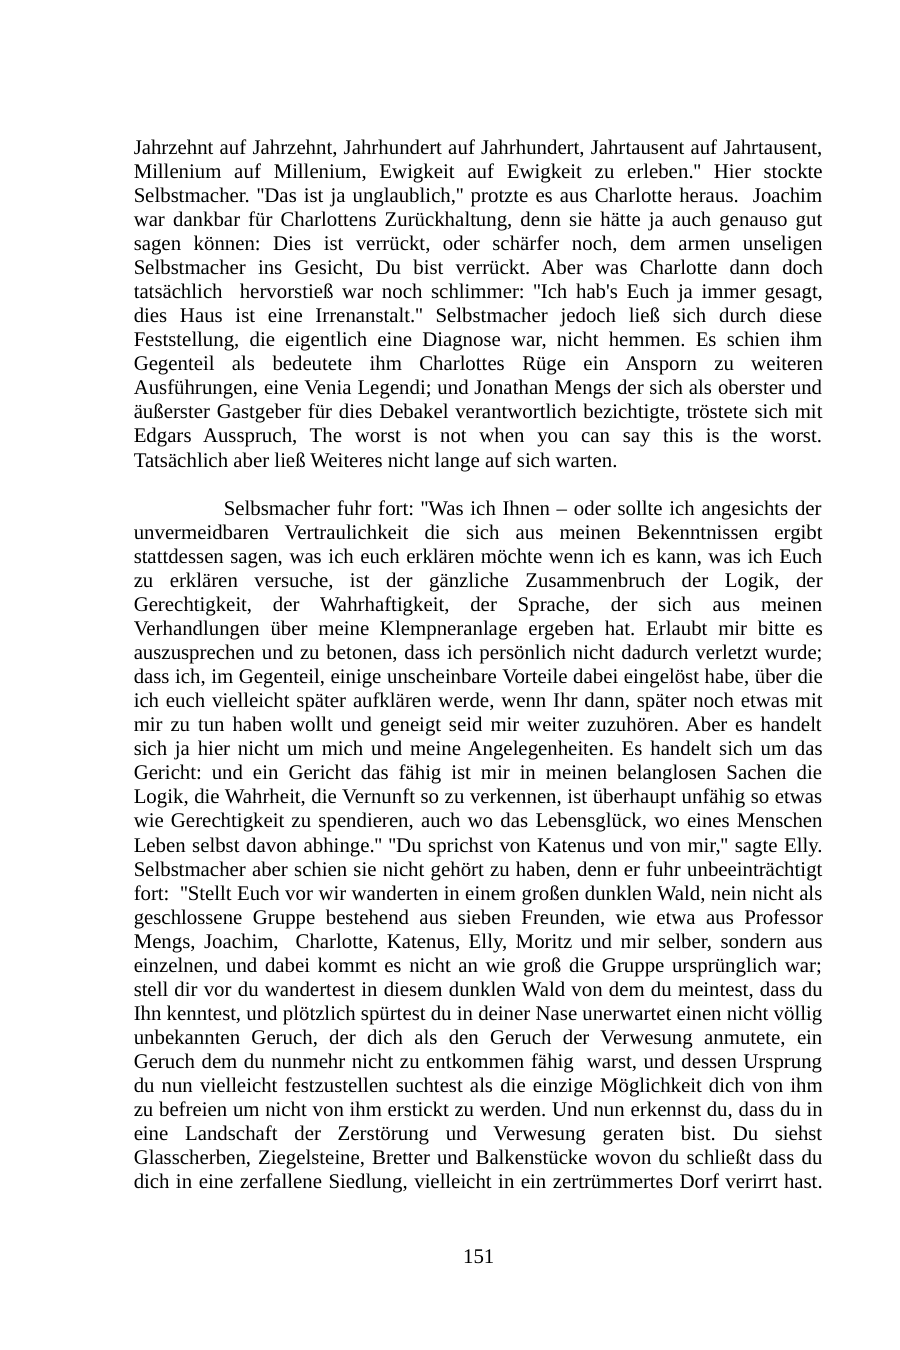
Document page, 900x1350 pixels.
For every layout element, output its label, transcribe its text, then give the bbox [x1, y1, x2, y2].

text Jahrzehnt auf Jahrzehnt, Jahrhundert auf Jahrhundert, Jahrtausent auf Jahrtausent, Millenium auf Millenium, Ewigkeit auf Ewigkeit zu erleben.'' Hier stockte Selbstmacher. ''Das ist ja unglaublich,'' protzte es aus Charlotte heraus. Joachim war dankbar für Charlottens Zurückhaltung, denn sie hätte ja auch genauso gut sagen können: Dies ist verrückt, oder schärfer noch, dem armen unseligen Selbstmacher ins Gesicht, Du bist verrückt. Aber was Charlotte dann doch tatsächlich hervorstieß war noch schlimmer: ''Ich hab's Euch ja immer gesagt, dies Haus ist eine Irrenanstalt.'' Selbstmacher jedoch ließ sich durch diese Feststellung, die eigentlich eine Diagnose war, nicht hemmen. Es schien ihm Gegenteil als bedeutete ihm Charlottes Rüge ein Ansporn zu weiteren Ausführungen, eine Venia Legendi; und Jonathan Mengs der sich als oberster und äußerster Gastgeber für dies Debakel verantwortlich bezichtigte, tröstete sich mit Edgars Ausspruch, The worst is not when you can say this is the worst. Tatsächlich aber ließ Weiteres nicht lange auf sich warten. [133, 135, 823, 472]
text Selbsmacher fuhr fort: ''Was ich Ihnen – oder sollte ich angesichts der unvermeidbaren Vertraulichkeit die sich aus meinen Bekenntnissen ergibt stattdessen sagen, was ich euch erklären möchte wenn ich es kann, was ich Euch zu erklären versuche, ist der gänzliche Zusammenbruch der Logik, der Gerechtigkeit, der Wahrhaftigkeit, der Sprache, der sich aus meinen Verhandlungen über meine Klempneranlage ergeben hat. Erlaubt mir bitte es auszusprechen und zu betonen, dass ich persönlich nicht dadurch verletzt wurde; dass ich, im Gegenteil, einige unscheinbare Vorteile dabei eingelöst habe, über die ich euch vielleicht später aufklären werde, wenn Ihr dann, später noch etwas mit mir zu tun haben wollt und geneigt seid mir weiter zuzuhören. Aber es handelt sich ja hier nicht um mich und meine Angelegenheiten. Es handelt sich um das Gericht: und ein Gericht das fähig ist mir in meinen belanglosen Sachen die Logik, die Wahrheit, die Vernunft so zu verkennen, ist überhaupt unfähig so etwas wie Gerechtigkeit zu spendieren, auch wo das Lebensglück, wo eines Menschen Leben selbst davon abhinge.'' ''Du sprichst von Katenus und von mir,'' sagte Elly. Selbstmacher aber schien sie nicht gehört zu haben, denn er fuhr unbeeinträchtigt fort: ''Stellt Euch vor wir wanderten in einem großen dunklen Wald, nein nicht als geschlossene Gruppe bestehend aus sieben Freunden, wie etwa aus Professor Mengs, Joachim, Charlotte, Katenus, Elly, Moritz und mir selber, sondern aus einzelnen, und dabei kommt es nicht an wie groß die Gruppe ursprünglich war; stell dir vor du wandertest in diesem dunklen Wald von dem du meintest, dass du Ihn kenntest, und plötzlich spürtest du in deiner Nase unerwartet einen nicht völlig unbekannten Geruch, der dich als den Geruch der Verwesung anmutete, ein Geruch dem du nunmehr nicht zu entkommen fähig warst, und dessen Ursprung du nun vielleicht festzustellen suchtest als die einzige Möglichkeit dich von ihm zu befreien um nicht von ihm erstickt zu werden. Und nun erkennst du, dass du in eine Landschaft der Zerstörung und Verwesung geraten bist. Du siehst Glasscherben, Ziegelsteine, Bretter und Balkenstücke wovon du schließt dass du dich in eine zerfallene Siedlung, vielleicht in ein zertrümmertes Dorf verirrt hast. [133, 496, 823, 1193]
